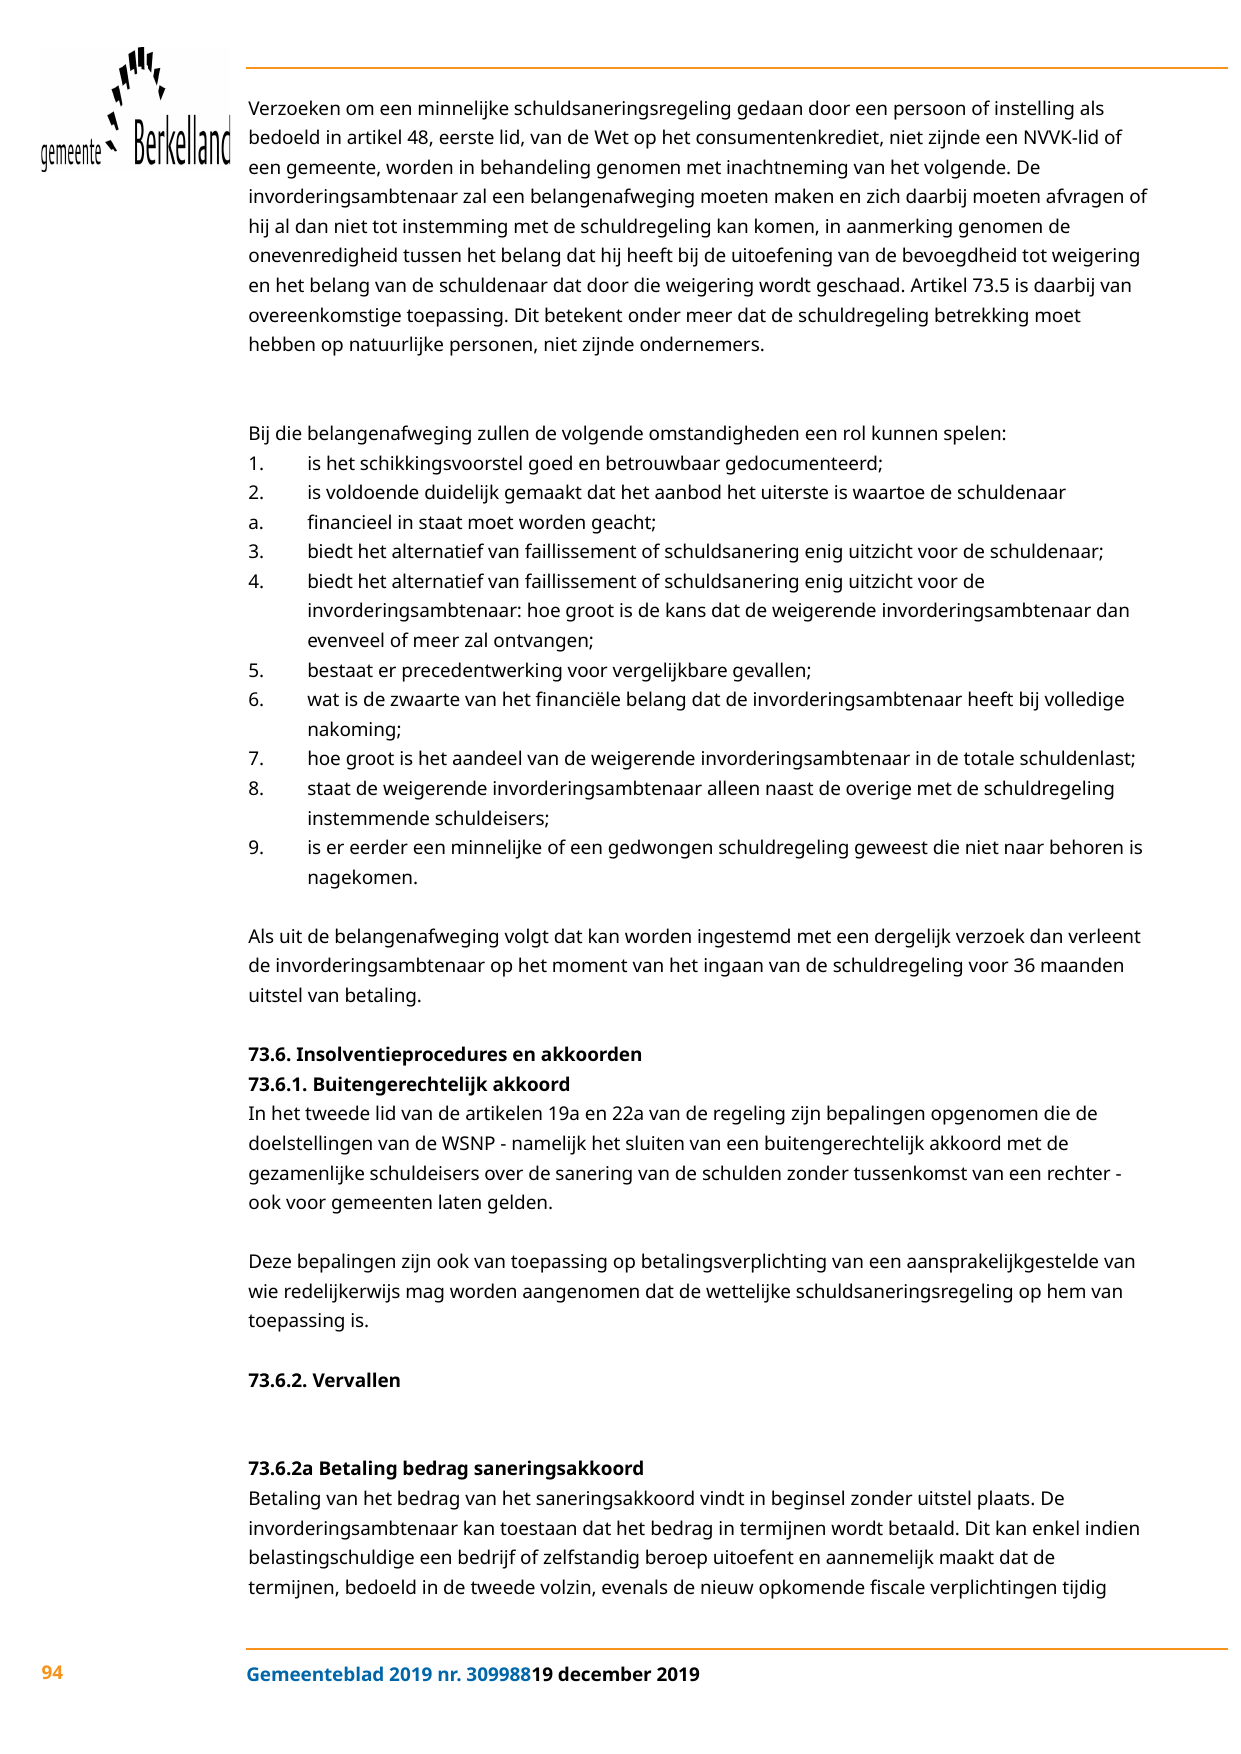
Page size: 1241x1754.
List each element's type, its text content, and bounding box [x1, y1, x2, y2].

text Betaling van het bedrag van het saneringsakkoord vindt in beginsel zonder uitstel plaats. De invorderingsambtenaar kan toestaan dat het bedrag in termijnen wordt betaald. Dit kan enkel indien belastingschuldige een bedrijf of zelfstandig beroep uitoefent en aannemelijk maakt dat de termijnen, bedoeld in de tweede volzin, evenals de nieuw opkomende fiscale verplichtingen tijdig [248, 1485, 1152, 1600]
text Verzoeken om een minnelijke schuldsaneringsregeling gedaan door een persoon of instelling als bedoeld in artikel 48, eerste lid, van de Wet op het consumentenkrediet, niet zijnde een NVVK-lid of een gemeente, worden in behandeling genomen met inachtneming van het volgende. De invorderingsambtenaar zal een belangenafweging moeten maken en zich daarbij moeten afvragen of hij al dan niet tot instemming met de schuldregeling kan komen, in aanmerking genomen de onevenredigheid tussen het belang dat hij heeft bij de uitoefening van de bevoegdheid tot weigering en het belang van de schuldenaar dat door die weigering wordt geschaad. Artikel 73.5 is daarbij van overeenkomstige toepassing. Dit betekent onder meer dat de schuldregeling betrekking moet hebben op natuurlijke personen, niet zijnde ondernemers. [248, 95, 1152, 357]
text In het tweede lid van de artikelen 19a en 22a van de regeling zijn bepalingen opgenomen die de doelstellingen van de WSNP - namelijk het sluiten van een buitengerechtelijk akkoord met de gezamenlijke schuldeisers over de sanering van de schulden zonder tussenkomst van een rechter - ook voor gemeenten laten gelden. [248, 1101, 1152, 1215]
list is voldoende duidelijk gemaakt dat het aanbod het uiterste is waartoe de schuldenaar [248, 479, 1152, 505]
list bestaat er precedentwerking voor vergelijkbare gevallen; [248, 657, 1152, 683]
list staat de weigerende invorderingsambtenaar alleen naast de overige met de schuldregeling instemmende schuldeisers; [248, 775, 1152, 831]
list financieel in staat moet worden geacht; [248, 509, 1152, 535]
text Bij die belangenafweging zullen de volgende omstandigheden een rol kunnen spelen: [248, 420, 1152, 446]
list is het schikkingsvoorstel goed en betrouwbaar gedocumenteerd; [248, 450, 1152, 476]
text Als uit de belangenafweging volgt dat kan worden ingestemd met een dergelijk verzoek dan verleent de invorderingsambtenaar op het moment van het ingaan van de schuldregeling voor 36 maanden uitstel van betaling. [248, 923, 1152, 1008]
text Deze bepalingen zijn ook van toepassing op betalingsverplichting van een aansprakelijkgestelde van wie redelijkerwijs mag worden aangenomen dat de wettelijke schuldsaneringsregeling op hem van toepassing is. [248, 1248, 1152, 1333]
text 73.6.1. Buitengerechtelijk akkoord [248, 1071, 1152, 1097]
list hoe groot is het aandeel van de weigerende invorderingsambtenaar in de totale schuldenlast; [248, 746, 1152, 771]
list biedt het alternatief van faillissement of schuldsanering enig uitzicht voor de invorderingsambtenaar: hoe groot is de kans dat de weigerende invorderingsambtenaar dan evenveel of meer zal ontvangen; [248, 568, 1152, 653]
list biedt het alternatief van faillissement of schuldsanering enig uitzicht voor de schuldenaar; [248, 538, 1152, 564]
list is er eerder een minnelijke of een gedwongen schuldregeling geweest die niet naar behoren is nagekomen. [248, 834, 1152, 890]
text 73.6.2a Betaling bedrag saneringsakkoord [248, 1456, 1152, 1481]
text 73.6.2. Vervallen [248, 1367, 1152, 1393]
picture [41, 47, 231, 172]
text 73.6. Insolventieprocedures en akkoorden [248, 1041, 1152, 1067]
list wat is de zwaarte van het financiële belang dat de invorderingsambtenaar heeft bij volledige nakoming; [248, 686, 1152, 742]
